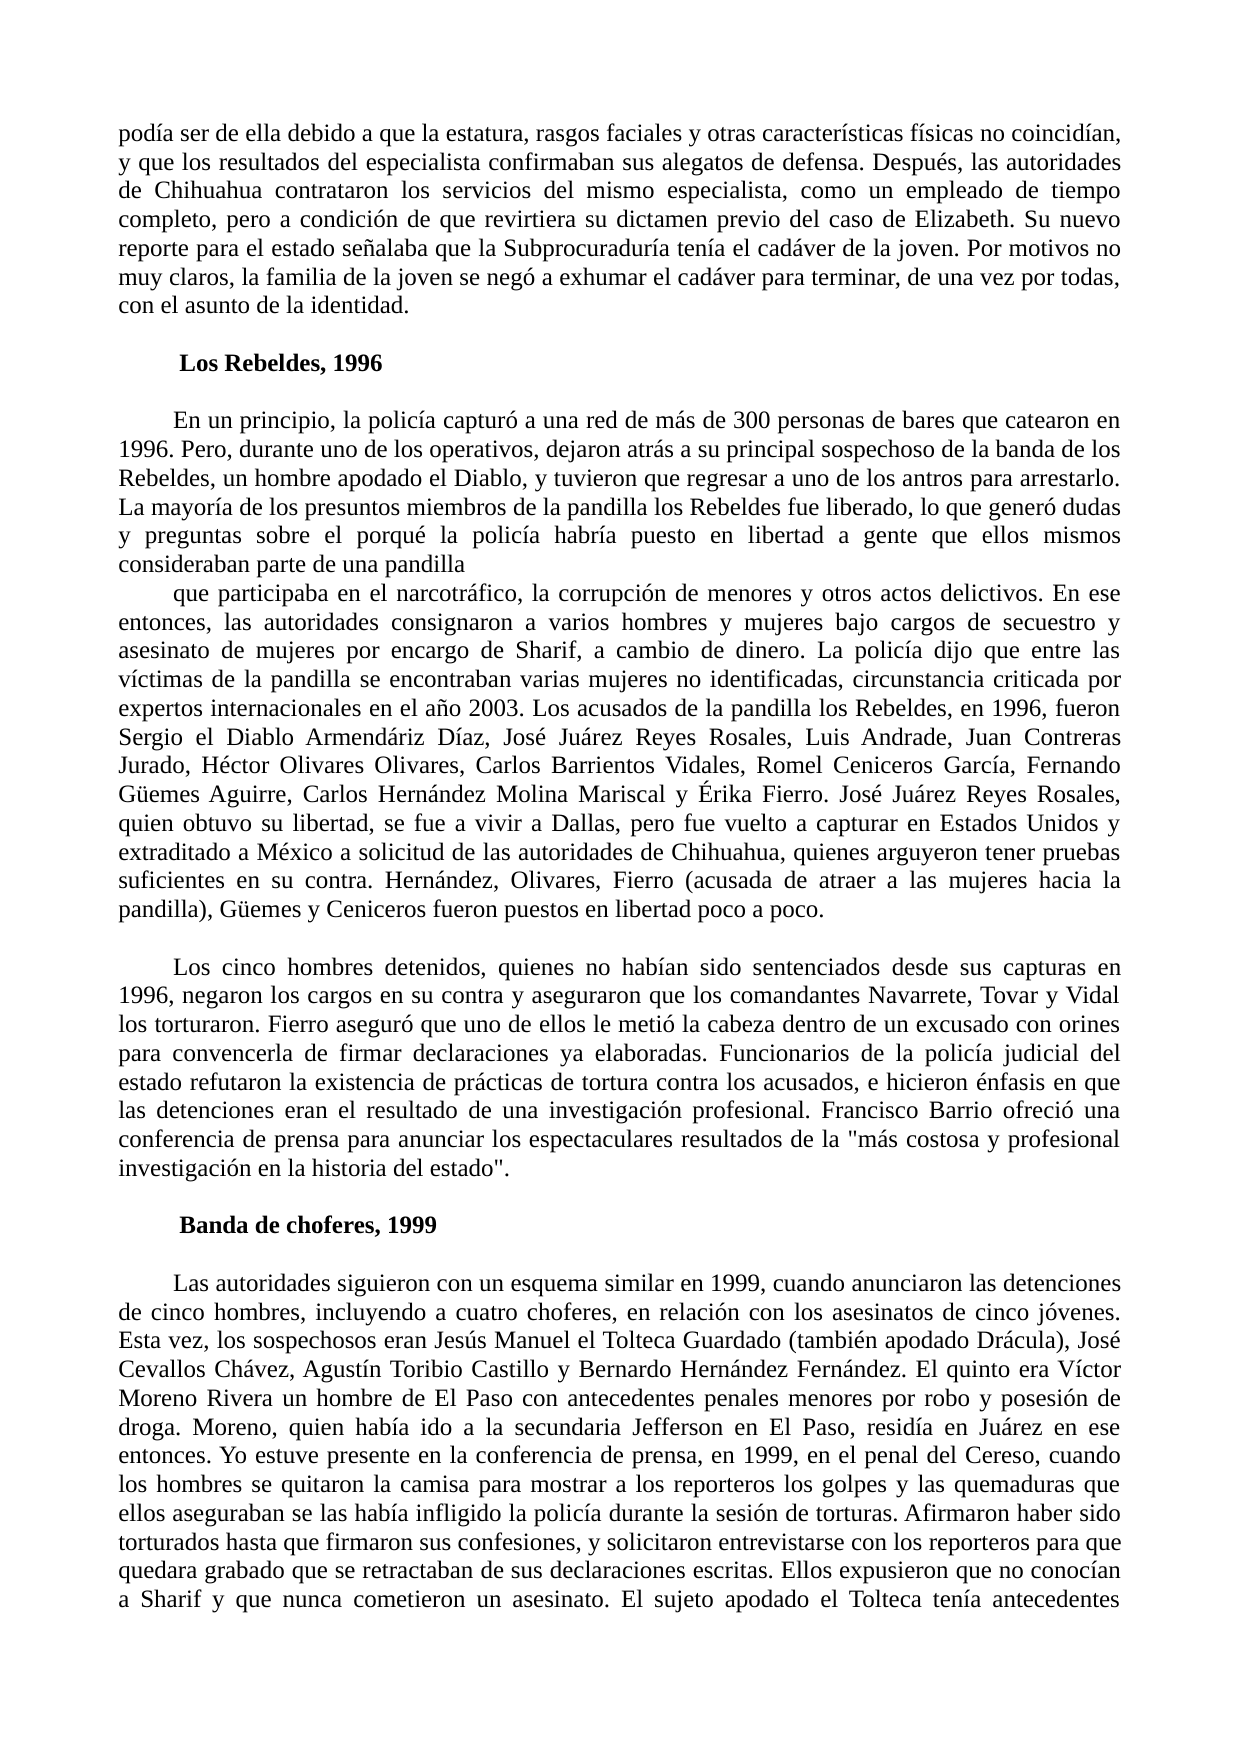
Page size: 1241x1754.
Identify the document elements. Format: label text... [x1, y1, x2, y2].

text Los cinco hombres detenidos, quienes no habían sido sentenciados desde sus capturas en 1996, negaron los cargos en su contra y aseguraron que los comandantes Navarrete, Tovar y Vidal los torturaron. Fierro aseguró que uno de ellos le metió la cabeza dentro de un excusado con orines para convencerla de firmar declaraciones ya elaboradas. Funcionarios de la policía judicial del estado refutaron la existencia de prácticas de tortura contra los acusados, e hicieron énfasis en que las detenciones eran el resultado de una investigación profesional. Francisco Barrio ofreció una conferencia de prensa para anunciar los espectaculares resultados de la "más costosa y profesional investigación en la historia del estado". [118, 952, 1122, 1182]
text podía ser de ella debido a que la estatura, rasgos faciales y otras características físicas no coincidían, y que los resultados del especialista confirmaban sus alegatos de defensa. Después, las autoridades de Chihuahua contrataron los servicios del mismo especialista, como un empleado de tiempo completo, pero a condición de que revirtiera su dictamen previo del caso de Elizabeth. Su nuevo reporte para el estado señalaba que la Subprocuraduría tenía el cadáver de la joven. Por motivos no muy claros, la familia de la joven se negó a exhumar el cadáver para terminar, de una vez por todas, con el asunto de la identidad. [118, 118, 1122, 319]
text Las autoridades siguieron con un esquema similar en 1999, cuando anunciaron las detenciones de cinco hombres, incluyendo a cuatro choferes, en relación con los asesinatos de cinco jóvenes. Esta vez, los sospechosos eran Jesús Manuel el Tolteca Guardado (también apodado Drácula), José Cevallos Chávez, Agustín Toribio Castillo y Bernardo Hernández Fernández. El quinto era Víctor Moreno Rivera un hombre de El Paso con antecedentes penales menores por robo y posesión de droga. Moreno, quien había ido a la secundaria Jefferson en El Paso, residía en Juárez en ese entonces. Yo estuve presente en la conferencia de prensa, en 1999, en el penal del Cereso, cuando los hombres se quitaron la camisa para mostrar a los reporteros los golpes y las quemaduras que ellos aseguraban se las había infligido la policía durante la sesión de torturas. Afirmaron haber sido torturados hasta que firmaron sus confesiones, y solicitaron entrevistarse con los reporteros para que quedara grabado que se retractaban de sus declaraciones escritas. Ellos expusieron que no conocían a Sharif y que nunca cometieron un asesinato. El sujeto apodado el Tolteca tenía antecedentes [118, 1268, 1122, 1613]
text que participaba en el narcotráfico, la corrupción de menores y otros actos delictivos. En ese entonces, las autoridades consignaron a varios hombres y mujeres bajo cargos de secuestro y asesinato de mujeres por encargo de Sharif, a cambio de dinero. La policía dijo que entre las víctimas de la pandilla se encontraban varias mujeres no identificadas, circunstancia criticada por expertos internacionales en el año 2003. Los acusados de la pandilla los Rebeldes, en 1996, fueron Sergio el Diablo Armendáriz Díaz, José Juárez Reyes Rosales, Luis Andrade, Juan Contreras Jurado, Héctor Olivares Olivares, Carlos Barrientos Vidales, Romel Ceniceros García, Fernando Güemes Aguirre, Carlos Hernández Molina Mariscal y Érika Fierro. José Juárez Reyes Rosales, quien obtuvo su libertad, se fue a vivir a Dallas, pero fue vuelto a capturar en Estados Unidos y extraditado a México a solicitud de las autoridades de Chihuahua, quienes arguyeron tener pruebas suficientes en su contra. Hernández, Olivares, Fierro (acusada de atraer a las mujeres hacia la pandilla), Güemes y Ceniceros fueron puestos en libertad poco a poco. [118, 578, 1122, 923]
text Banda de choferes, 1999 [118, 1211, 1122, 1239]
text Los Rebeldes, 1996 [118, 348, 1122, 377]
text En un principio, la policía capturó a una red de más de 300 personas de bares que catearon en 1996. Pero, durante uno de los operativos, dejaron atrás a su principal sospechoso de la banda de los Rebeldes, un hombre apodado el Diablo, y tuvieron que regresar a uno de los antros para arrestarlo. La mayoría de los presuntos miembros de la pandilla los Rebeldes fue liberado, lo que generó dudas y preguntas sobre el porqué la policía habría puesto en libertad a gente que ellos mismos consideraban parte de una pandilla [118, 406, 1122, 578]
